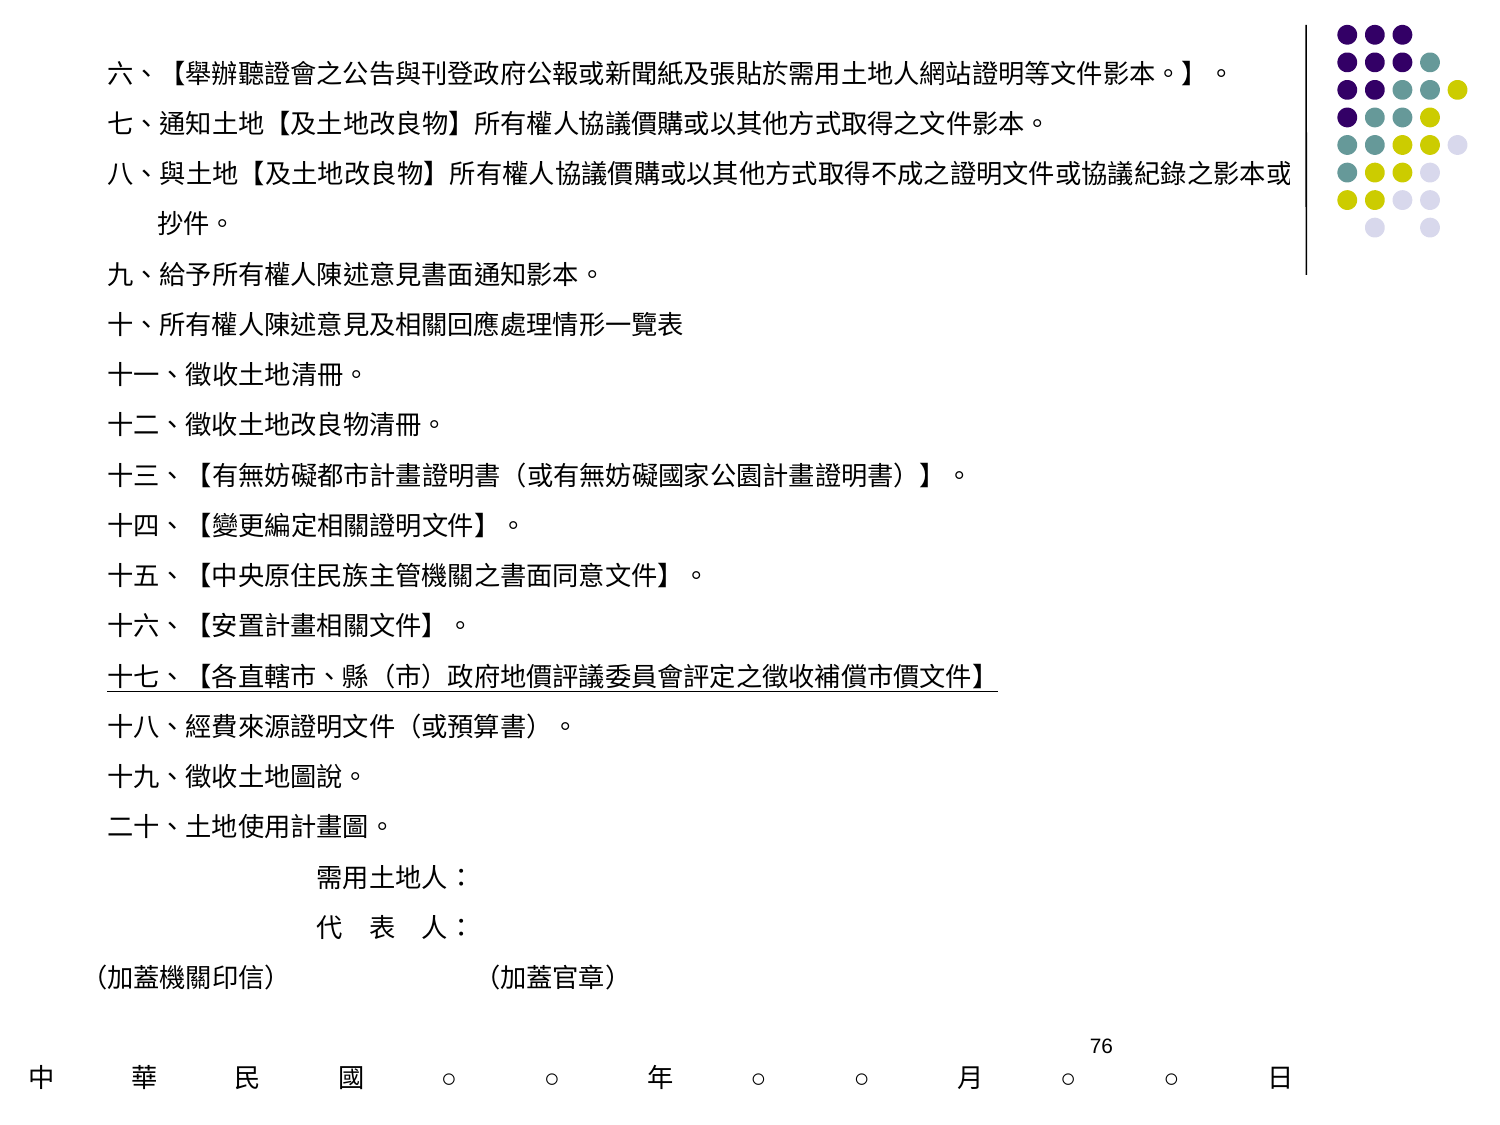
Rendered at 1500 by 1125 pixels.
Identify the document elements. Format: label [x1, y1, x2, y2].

chart [28, 42, 1290, 1097]
text_box [1074, 1025, 1426, 1101]
